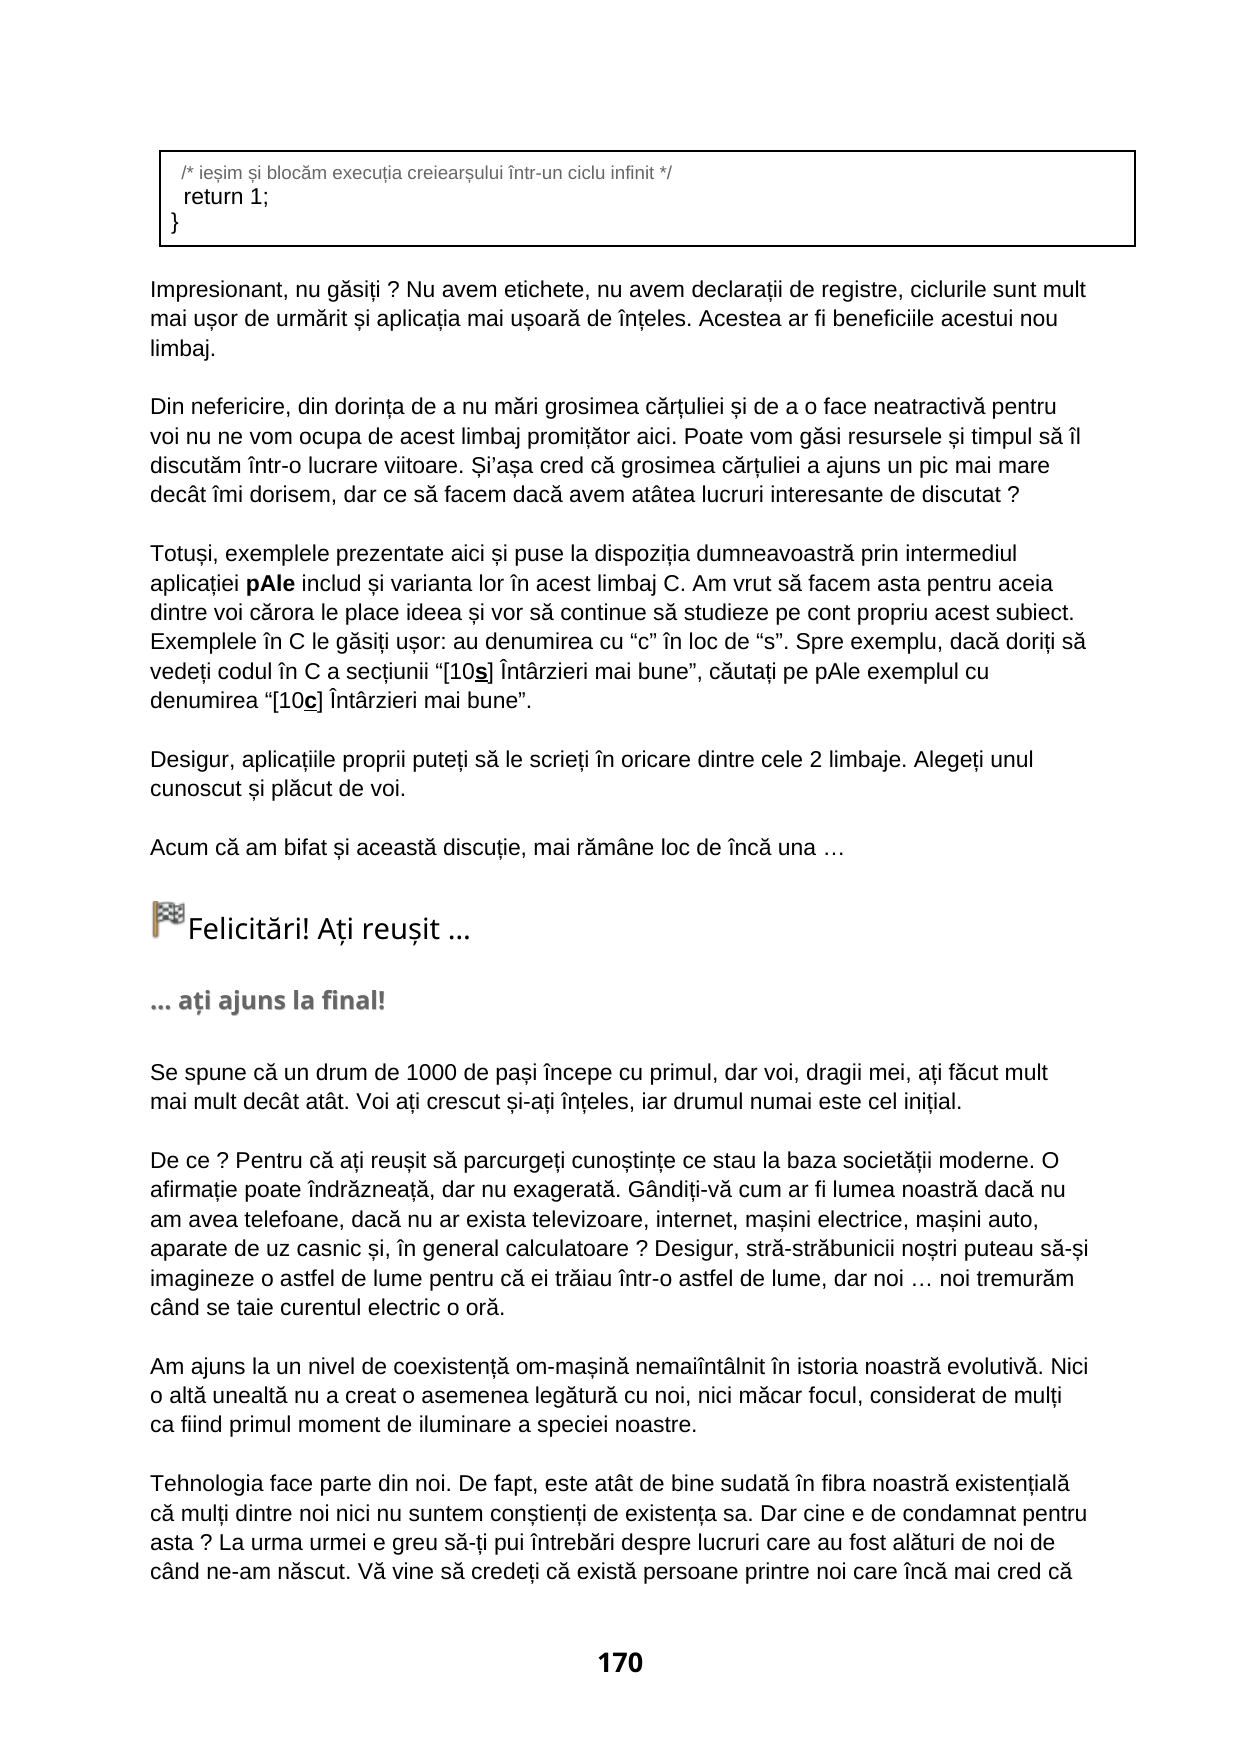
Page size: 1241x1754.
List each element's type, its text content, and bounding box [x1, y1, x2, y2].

text Acum că am bifat și această discuție, mai rămâne loc de încă una … [150, 835, 1090, 860]
text Din nefericire, din dorința de a nu mări grosimea cărțuliei și de a o face neatractivă pentru voi nu ne vom ocupa de acest limbaj promițător aici. Poate vom găsi resursele și timpul să îl discutăm într-o lucrare viitoare. Și’așa cred că grosimea cărțuliei a ajuns un pic mai mare decât îmi dorisem, dar ce să facem dacă avem atâtea lucruri interesante de discutat ? [150, 394, 1090, 508]
table_header /* ieșim și blocăm execuția creiearșului într-un ciclu infinit */ return 1; } [161, 152, 1134, 245]
text Desigur, aplicațiile proprii puteți să le scrieți în oricare dintre cele 2 limbaje. Alegeți unul cunoscut și plăcut de voi. [150, 747, 1090, 802]
text Totuși, exemplele prezentate aici și puse la dispoziția dumneavoastră prin intermediul aplicației pAle includ și varianta lor în acest limbaj C. Am vrut să facem asta pentru aceia dintre voi cărora le place ideea și vor să continue să studieze pe cont propriu acest subiect. Exemplele în C le găsiți ușor: au denumirea cu “c” în loc de “s”. Spre exemplu, dacă doriți să vedeți codul în C a secțiunii “[10s] Întârzieri mai bune”, căutați pe pAle exemplul cu denumirea “[10c] Întârzieri mai bune”. [150, 541, 1090, 713]
subtitle … ați ajuns la final! [150, 983, 1090, 1017]
text Se spune că un drum de 1000 de pași începe cu primul, dar voi, dragii mei, ați făcut mult mai mult decât atât. Voi ați crescut și-ați înțeles, iar drumul numai este cel inițial. [150, 1059, 1090, 1114]
text De ce ? Pentru că ați reușit să parcurgeți cunoștințe ce stau la baza societății moderne. O afirmație poate îndrăzneață, dar nu exagerată. Gândiți-vă cum ar fi lumea noastră dacă nu am avea telefoane, dacă nu ar exista televizoare, internet, mașini electrice, mașini auto, aparate de uz casnic și, în general calculatoare ? Desigur, stră-străbunicii noștri puteau să-și imagineze o astfel de lume pentru că ei trăiau într-o astfel de lume, dar noi … noi tremurăm când se taie curentul electric o oră. [150, 1148, 1090, 1320]
picture [150, 901, 188, 939]
text Tehnologia face parte din noi. De fapt, este atât de bine sudată în fibra noastră existențială că mulți dintre noi nici nu suntem conștienți de existența sa. Dar cine e de condamnat pentru asta ? La urma urmei e greu să-ți pui întrebări despre lucruri care au fost alături de noi de când ne-am născut. Vă vine să credeți că există persoane printre noi care încă mai cred că [150, 1471, 1090, 1584]
text Am ajuns la un nivel de coexistență om-mașină nemaiîntâlnit în istoria noastră evolutivă. Nici o altă unealtă nu a creat o asemenea legătură cu noi, nici măcar focul, considerat de mulți ca fiind primul moment de iluminare a speciei noastre. [150, 1353, 1090, 1438]
text Impresionant, nu găsiți ? Nu avem etichete, nu avem declarații de registre, ciclurile sunt mult mai ușor de urmărit și aplicația mai ușoară de înțeles. Acestea ar fi beneficiile acestui nou limbaj. [150, 277, 1090, 361]
subtitle Felicitări! Ați reușit … [150, 902, 1090, 948]
